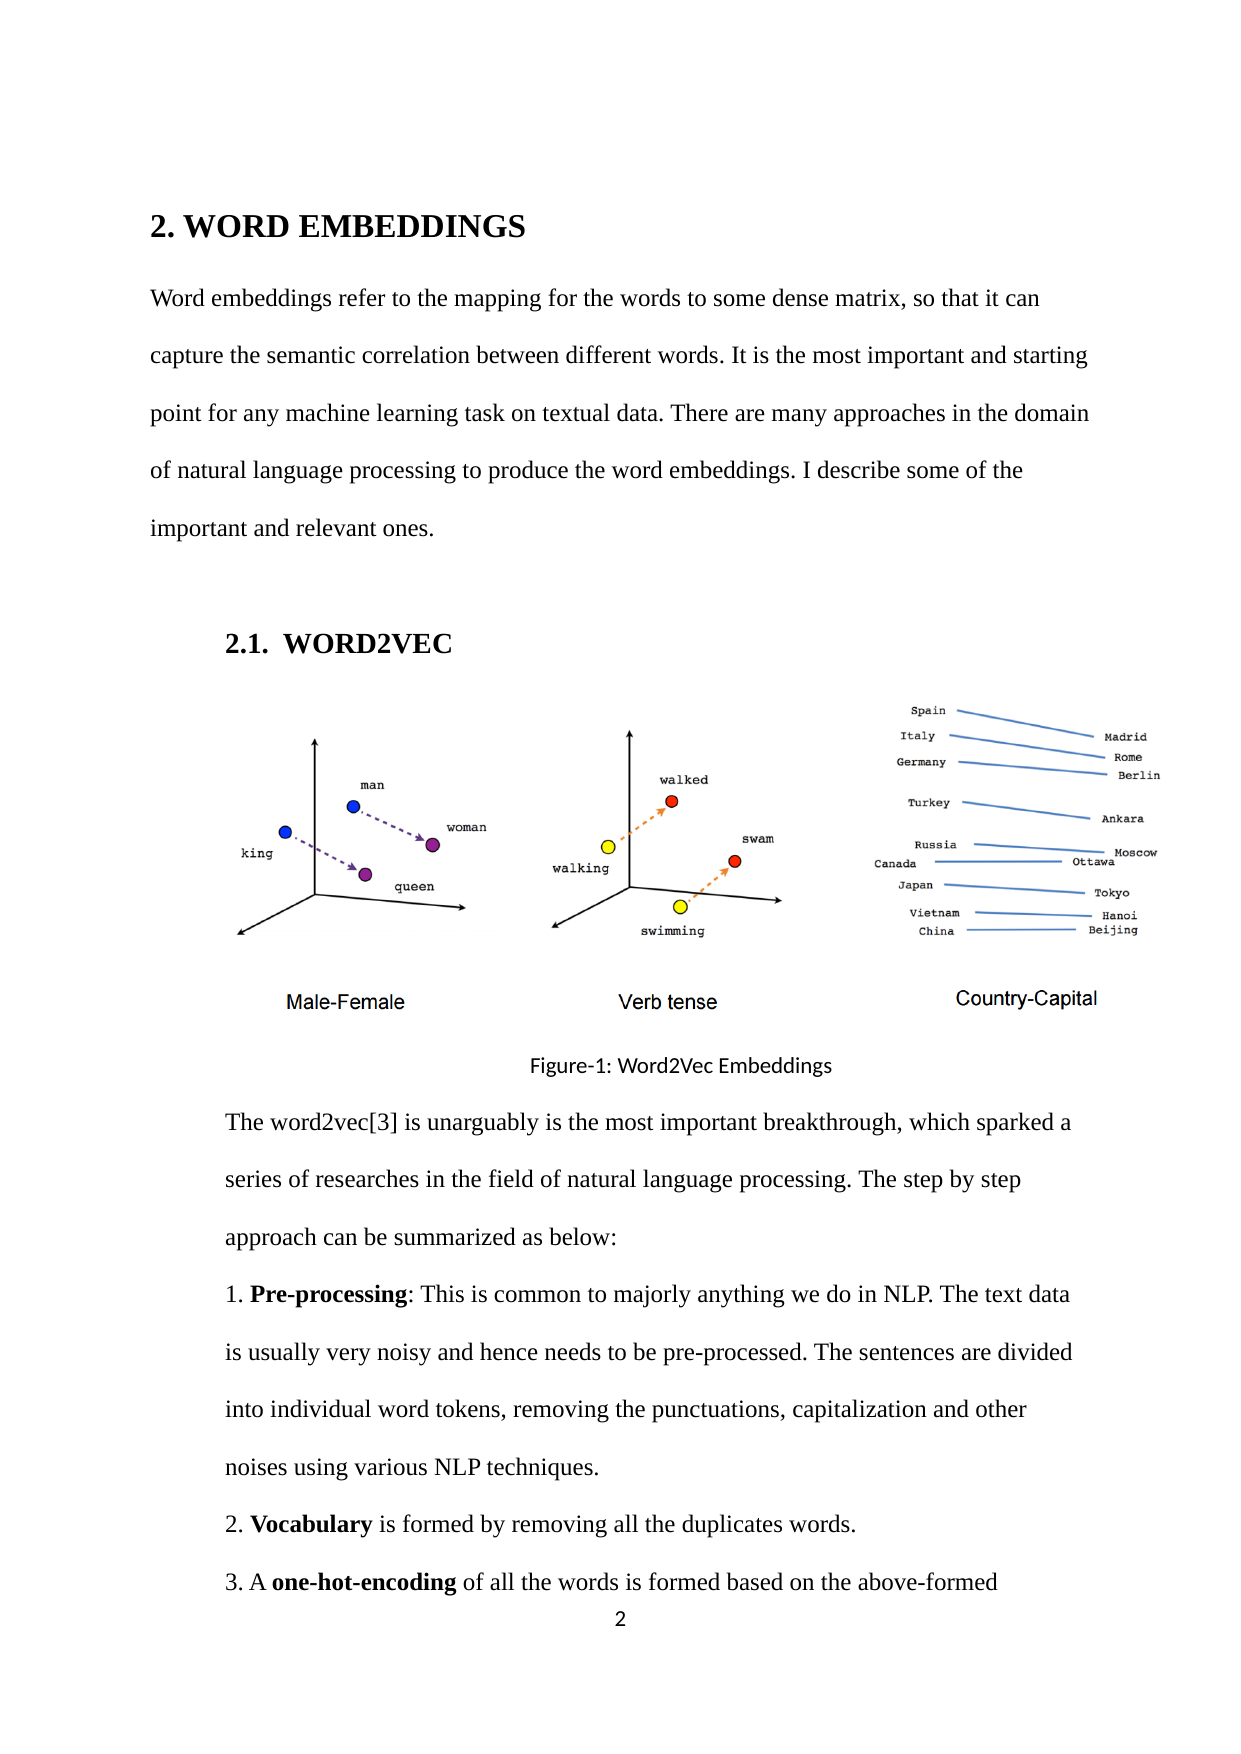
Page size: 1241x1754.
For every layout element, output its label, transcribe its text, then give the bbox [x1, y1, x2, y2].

text 2.1. WORD2VEC [225, 626, 1090, 660]
text 2. WORD EMBEDDINGS [150, 206, 1090, 244]
text 3. A one-hot-encoding of all the words is formed based on the above-formed [225, 1567, 1090, 1596]
text Figure-1: Word2Vec Embeddings [225, 1051, 1090, 1079]
text 1. Pre-processing: This is common to majorly anything we do in NLP. The text data is usually very noisy and hence needs to be pre-processed. The sentences are divided into individual word tokens, removing the punctuations, capitalization and other noises using various NLP techniques. [225, 1279, 1090, 1481]
text 2. Vocabulary is formed by removing all the duplicates words. [225, 1509, 1090, 1538]
text The word2vec[3] is unarguably is the most important breakthrough, which sparked a series of researches in the field of natural language processing. The step by step approach can be summarized as below: [225, 1107, 1090, 1251]
text Word embeddings refer to the mapping for the words to some dense matrix, so that it can capture the semantic correlation between different words. It is the most important and starting point for any machine learning task on textual data. There are many approaches in the domain of natural language processing to produce the word embeddings. I describe some of the important and relevant ones. [150, 283, 1090, 541]
